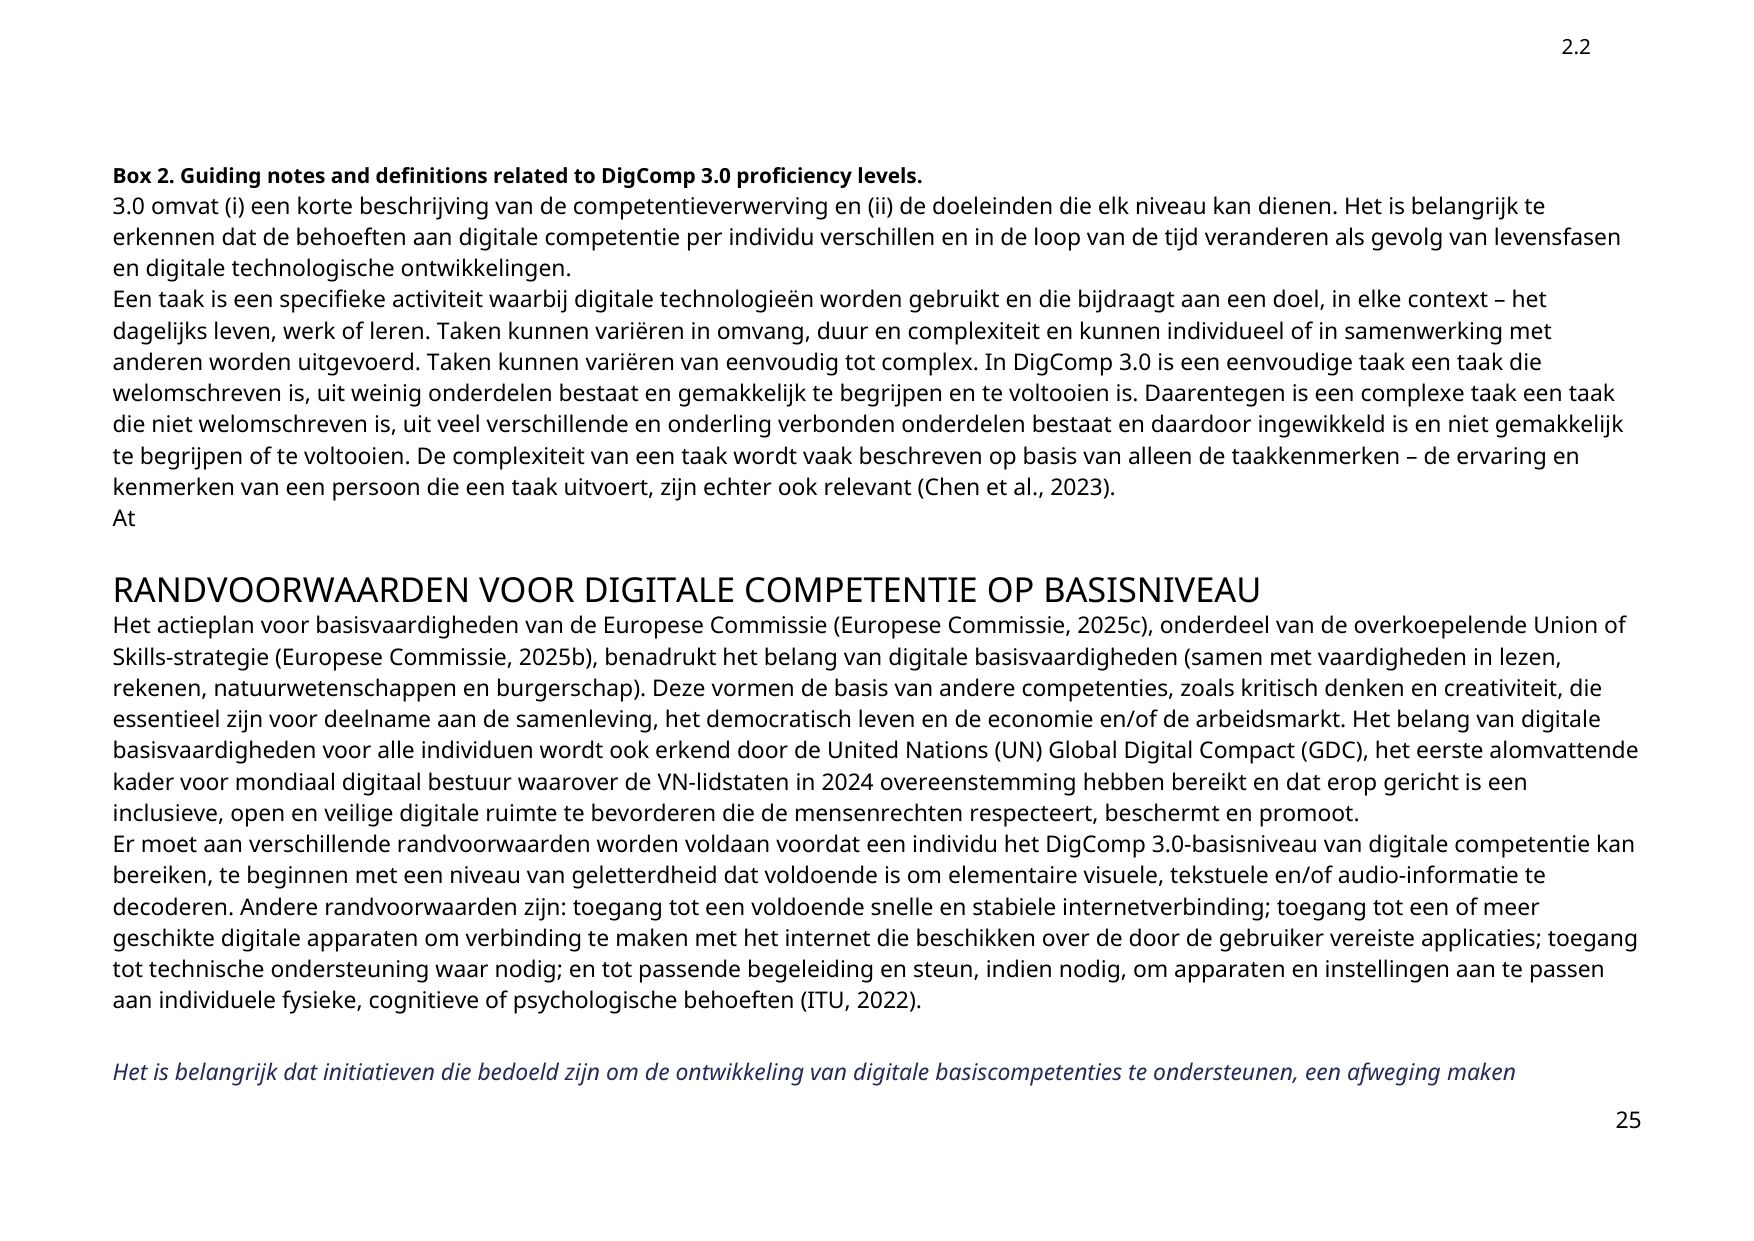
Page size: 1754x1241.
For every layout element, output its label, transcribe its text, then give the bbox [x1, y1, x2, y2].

text Box 2. Guiding notes and definitions related to DigComp 3.0 proficiency levels. [112, 161, 1641, 189]
subtitle RANDVOORWAARDEN VOOR DIGITALE COMPETENTIE OP BASISNIVEAU [112, 575, 1641, 609]
text Er moet aan verschillende randvoorwaarden worden voldaan voordat een individu het DigComp 3.0-basisniveau van digitale competentie kan bereiken, te beginnen met een niveau van geletterdheid dat voldoende is om elementaire visuele, tekstuele en/of audio-informatie te decoderen. Andere randvoorwaarden zijn: toegang tot een voldoende snelle en stabiele internetverbinding; toegang tot een of meer geschikte digitale apparaten om verbinding te maken met het internet die beschikken over de door de gebruiker vereiste applicaties; toegang tot technische ondersteuning waar nodig; en tot passende begeleiding en steun, indien nodig, om apparaten en instellingen aan te passen aan individuele fysieke, cognitieve of psychologische behoeften (ITU, 2022). [112, 828, 1641, 1015]
text 3.0 omvat (i) een korte beschrijving van de competentieverwerving en (ii) de doeleinden die elk niveau kan dienen. Het is belangrijk te erkennen dat de behoeften aan digitale competentie per individu verschillen en in de loop van de tijd veranderen als gevolg van levensfasen en digitale technologische ontwikkelingen. [112, 189, 1641, 283]
text Het is belangrijk dat initiatieven die bedoeld zijn om de ontwikkeling van digitale basiscompetenties te ondersteunen, een afweging maken [112, 1056, 1559, 1087]
text At [112, 502, 1641, 533]
text Een taak is een specifieke activiteit waarbij digitale technologieën worden gebruikt en die bijdraagt aan een doel, in elke context – het dagelijks leven, werk of leren. Taken kunnen variëren in omvang, duur en complexiteit en kunnen individueel of in samenwerking met anderen worden uitgevoerd. Taken kunnen variëren van eenvoudig tot complex. In DigComp 3.0 is een eenvoudige taak een taak die welomschreven is, uit weinig onderdelen bestaat en gemakkelijk te begrijpen en te voltooien is. Daarentegen is een complexe taak een taak die niet welomschreven is, uit veel verschillende en onderling verbonden onderdelen bestaat en daardoor ingewikkeld is en niet gemakkelijk te begrijpen of te voltooien. De complexiteit van een taak wordt vaak beschreven op basis van alleen de taakkenmerken – de ervaring en kenmerken van een persoon die een taak uitvoert, zijn echter ook relevant (Chen et al., 2023). [112, 283, 1641, 502]
text Het actieplan voor basisvaardigheden van de Europese Commissie (Europese Commissie, 2025c), onderdeel van de overkoepelende Union of Skills-strategie (Europese Commissie, 2025b), benadrukt het belang van digitale basisvaardigheden (samen met vaardigheden in lezen, rekenen, natuurwetenschappen en burgerschap). Deze vormen de basis van andere competenties, zoals kritisch denken en creativiteit, die essentieel zijn voor deelname aan de samenleving, het democratisch leven en de economie en/of de arbeidsmarkt. Het belang van digitale basisvaardigheden voor alle individuen wordt ook erkend door de United Nations (UN) Global Digital Compact (GDC), het eerste alomvattende kader voor mondiaal digitaal bestuur waarover de VN-lidstaten in 2024 overeenstemming hebben bereikt en dat erop gericht is een inclusieve, open en veilige digitale ruimte te bevorderen die de mensenrechten respecteert, beschermt en promoot. [112, 609, 1641, 828]
